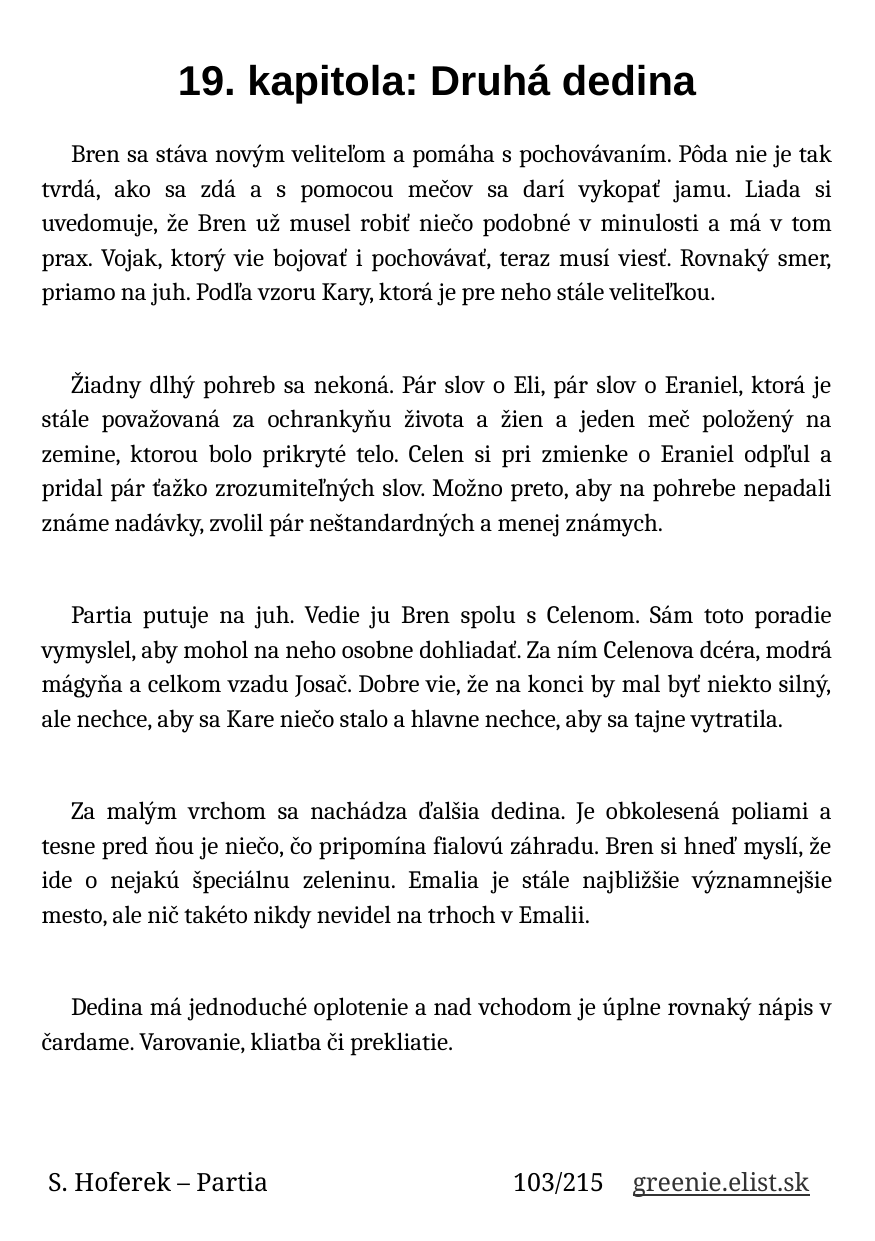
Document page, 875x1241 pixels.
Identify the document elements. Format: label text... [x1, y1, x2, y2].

text Partia putuje na juh. Vedie ju Bren spolu s Celenom. Sám toto poradie vymyslel, aby mohol na neho osobne dohliadať. Za ním Celenova dcéra, modrá mágyňa a celkom vzadu Josač. Dobre vie, že na konci by mal byť niekto silný, ale nechce, aby sa Kare niečo stalo a hlavne nechce, aby sa tajne vytratila. [41, 601, 833, 733]
text Bren sa stáva novým veliteľom a pomáha s pochovávaním. Pôda nie je tak tvrdá, ako sa zdá a s pomocou mečov sa darí vykopať jamu. Liada si uvedomuje, že Bren už musel robiť niečo podobné v minulosti a má v tom prax. Vojak, ktorý vie bojovať i pochovávať, teraz musí viesť. Rovnaký smer, priamo na juh. Podľa vzoru Kary, ktorá je pre neho stále veliteľkou. [41, 140, 833, 307]
subtitle 19. kapitola: Druhá dedina [41, 56, 833, 104]
text Za malým vrchom sa nachádza ďalšia dedina. Je obkolesená poliami a tesne pred ňou je niečo, čo pripomína fialovú záhradu. Bren si hneď myslí, že ide o nejakú špeciálnu zeleninu. Emalia je stále najbližšie významnejšie mesto, ale nič takéto nikdy nevidel na trhoch v Emalii. [41, 797, 833, 929]
text Žiadny dlhý pohreb sa nekoná. Pár slov o Eli, pár slov o Eraniel, ktorá je stále považovaná za ochrankyňu života a žien a jeden meč položený na zemine, ktorou bolo prikryté telo. Celen si pri zmienke o Eraniel odpľul a pridal pár ťažko zrozumiteľných slov. Možno preto, aby na pohrebe nepadali známe nadávky, zvolil pár neštandardných a menej známych. [41, 371, 833, 537]
text Dedina má jednoduché oplotenie a nad vchodom je úplne rovnaký nápis v čardame. Varovanie, kliatba či prekliatie. [41, 993, 833, 1056]
